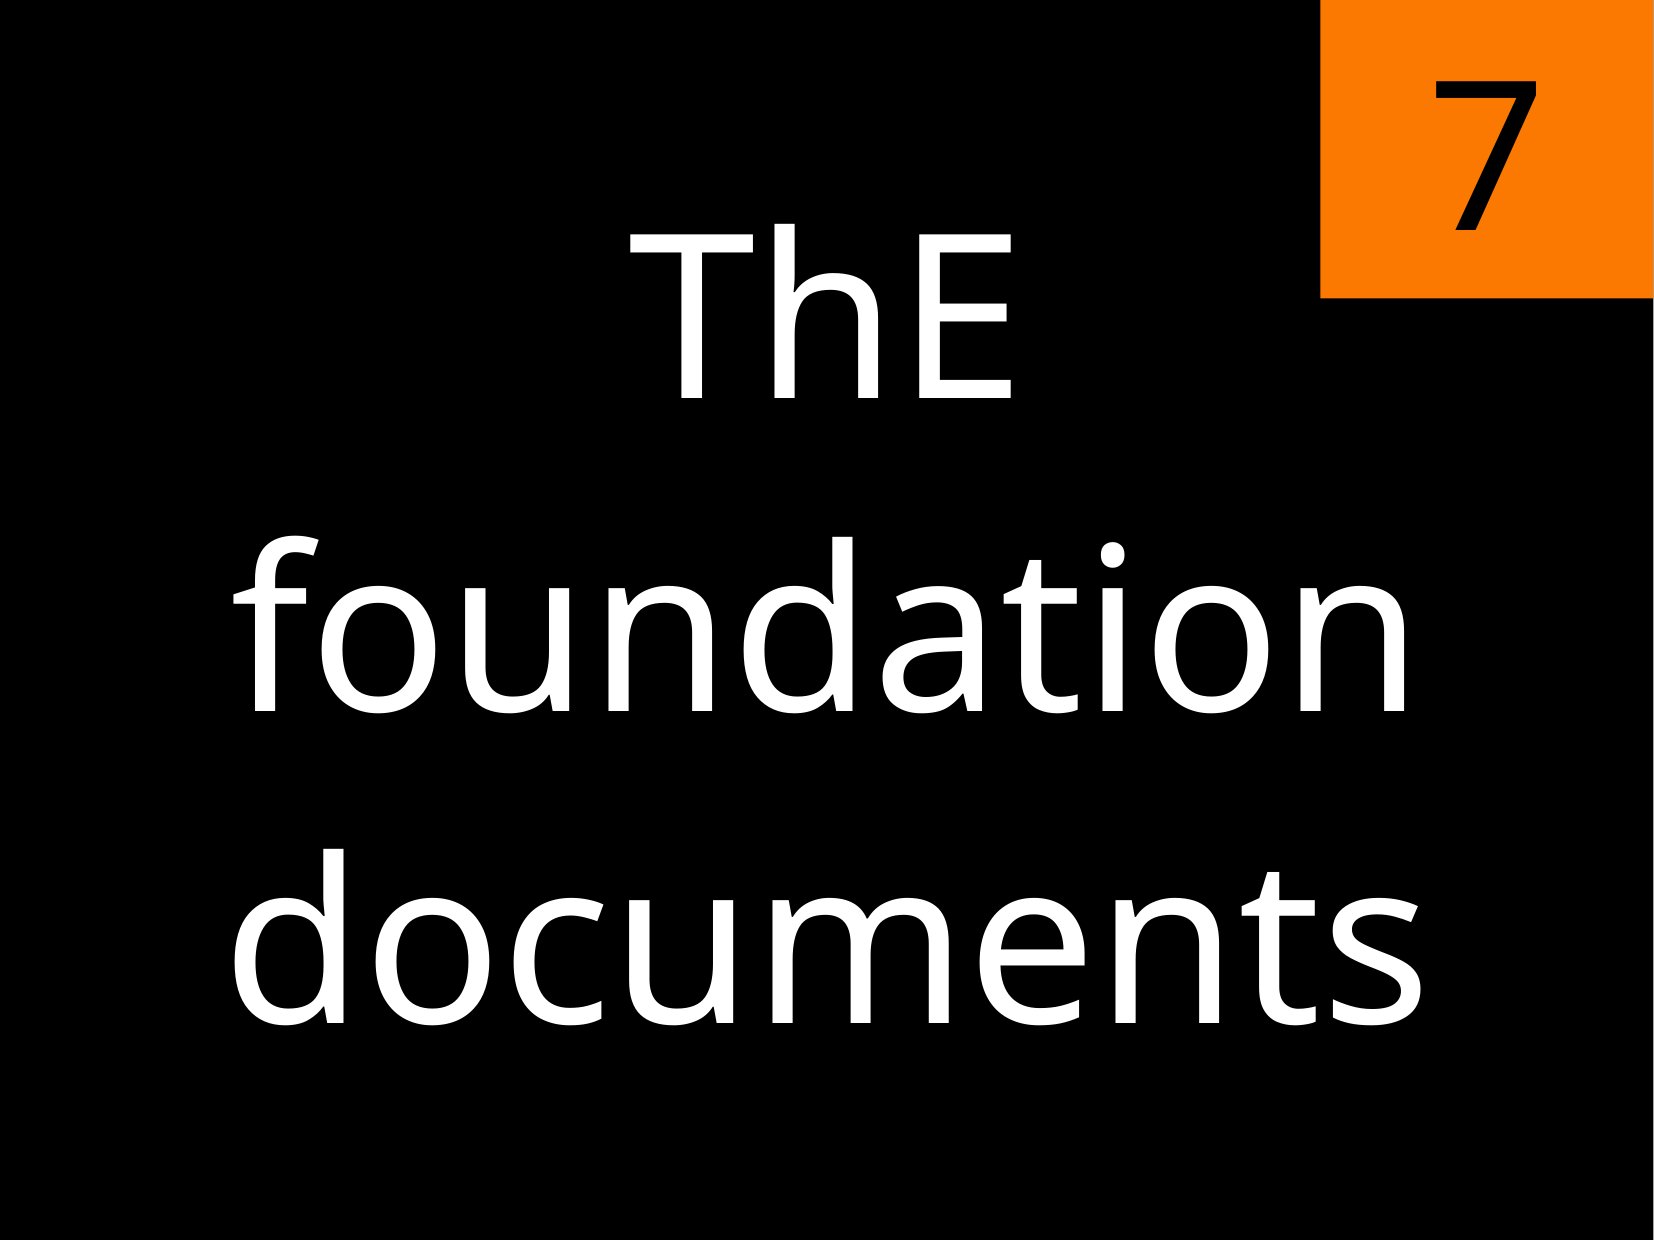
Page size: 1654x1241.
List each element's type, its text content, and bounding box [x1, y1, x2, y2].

text_box ThE foundation documents [0, 0, 1654, 1241]
text_box 7 [1320, 0, 1654, 265]
